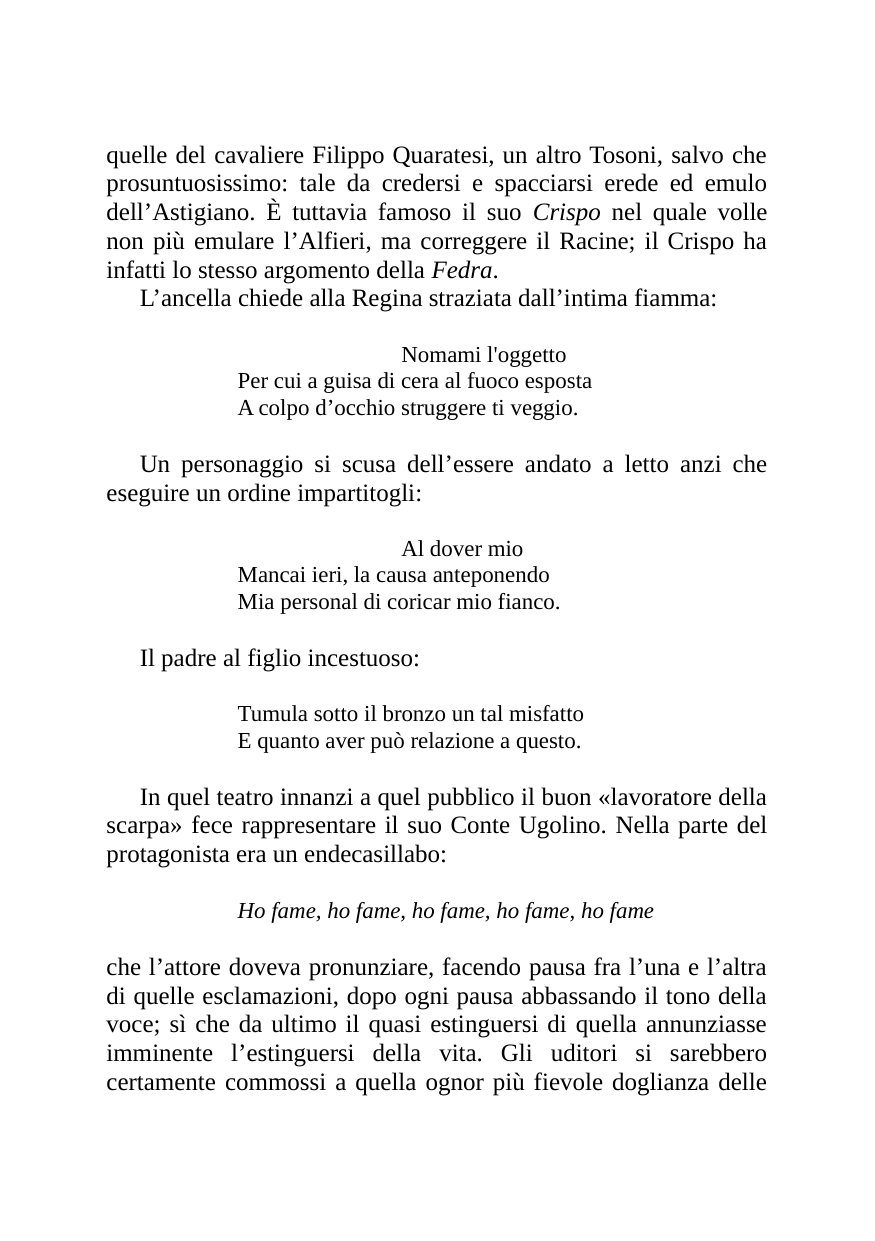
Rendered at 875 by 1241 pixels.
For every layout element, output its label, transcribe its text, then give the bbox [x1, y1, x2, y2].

text Mancai ieri, la causa anteponendo [237, 561, 768, 588]
text che l’attore doveva pronunziare, facendo pausa fra l’una e l’altra di quelle esclamazioni, dopo ogni pausa abbassando il tono della voce; sì che da ultimo il quasi estinguersi di quella annunziasse imminente l’estinguersi della vita. Gli uditori si sarebbero certamente commossi a quella ognor più fievole doglianza delle [106, 952, 768, 1096]
text L’ancella chiede alla Regina straziata dall’intima fiamma: [106, 283, 768, 312]
text Nomami l'oggetto [385, 341, 768, 367]
text Tumula sotto il bronzo un tal misfatto [237, 700, 768, 727]
text Ho fame, ho fame, ho fame, ho fame, ho fame [237, 897, 768, 923]
text Al dover mio [385, 535, 768, 561]
text In quel teatro innanzi a quel pubblico il buon «lavoratore della scarpa» fece rappresentare il suo Conte Ugolino. Nella parte del protagonista era un endecasillabo: [106, 782, 768, 868]
text Per cui a guisa di cera al fuoco esposta [237, 367, 768, 394]
text E quanto aver può relazione a questo. [237, 727, 768, 753]
text Un personaggio si scusa dell’essere andato a letto anzi che eseguire un ordine impartitogli: [106, 449, 768, 506]
text Il padre al figlio incestuoso: [106, 643, 768, 672]
text A colpo d’occhio struggere ti veggio. [237, 394, 768, 420]
text Mia personal di coricar mio fianco. [237, 588, 768, 614]
text quelle del cavaliere Filippo Quaratesi, un altro Tosoni, salvo che prosuntuosissimo: tale da credersi e spacciarsi erede ed emulo dell’Astigiano. È tuttavia famoso il suo Crispo nel quale volle non più emulare l’Alfieri, ma correggere il Racine; il Crispo ha infatti lo stesso argomento della Fedra. [106, 140, 768, 283]
